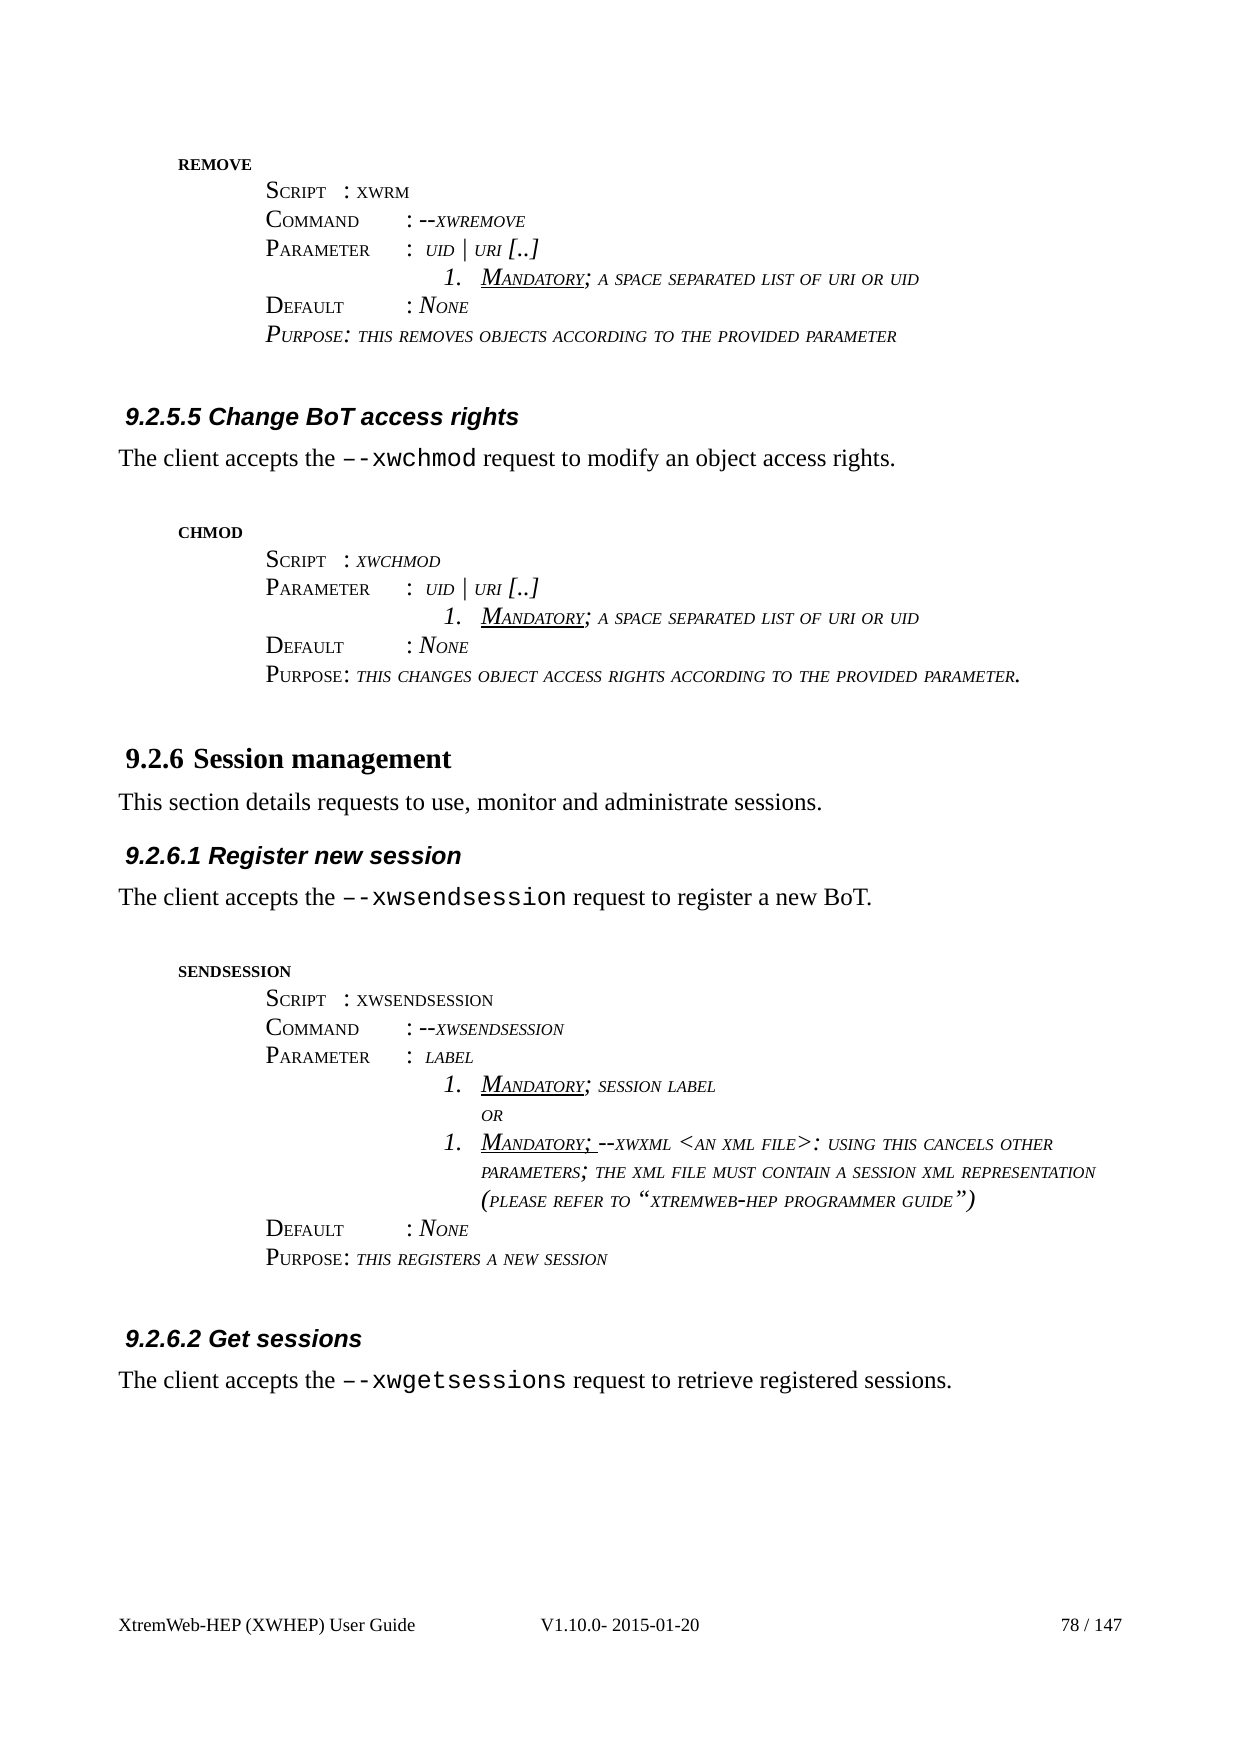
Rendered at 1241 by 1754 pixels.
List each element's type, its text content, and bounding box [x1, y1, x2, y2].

subtitle Change BoT access rights [118, 402, 1122, 430]
text Parameter : label [265, 1040, 1122, 1069]
text Purpose : this removes objects according to the provided parameter [265, 319, 1122, 348]
list Mandatory; a space separated list of uri or uid [443, 262, 1122, 291]
text The client accepts the –-xwsendsession request to register a new BoT. [118, 882, 1122, 913]
text Command : --xwremove [265, 204, 1122, 233]
text Script : xwrm [265, 176, 1122, 204]
list or [443, 1098, 1122, 1127]
list Mandatory; session label [443, 1069, 1122, 1098]
text remove [178, 147, 1122, 176]
text Default : None [265, 1213, 1122, 1242]
text chmod [178, 515, 1122, 544]
subtitle Get sessions [118, 1324, 1122, 1353]
text sendsession [178, 954, 1122, 983]
text This section details requests to use, monitor and administrate sessions. [118, 787, 1122, 816]
list Mandatory; --xwxml <an xml file>: using this cancels other parameters; the xml file must contain a session xml representation (please refer to “xtremweb-hep programmer guide”) [443, 1127, 1122, 1213]
text Script : xwchmod [265, 544, 1122, 572]
text Default : None [265, 291, 1122, 319]
text The client accepts the –-xwgetsessions request to retrieve registered sessions. [118, 1365, 1122, 1396]
text Command : --xwsendsession [265, 1012, 1122, 1040]
text Parameter : uid | uri [..] [265, 233, 1122, 262]
text The client accepts the –-xwchmod request to modify an object access rights. [118, 443, 1122, 474]
text Default : None [265, 630, 1122, 659]
text Parameter : uid | uri [..] [265, 572, 1122, 601]
list Mandatory; a space separated list of uri or uid [443, 601, 1122, 630]
subtitle Register new session [118, 841, 1122, 869]
text Purpose : this changes object access rights according to the provided parameter. [265, 659, 1122, 687]
text Script : xwsendsession [265, 983, 1122, 1012]
subtitle Session management [118, 741, 1122, 775]
text Purpose : this registers a new session [265, 1242, 1122, 1270]
